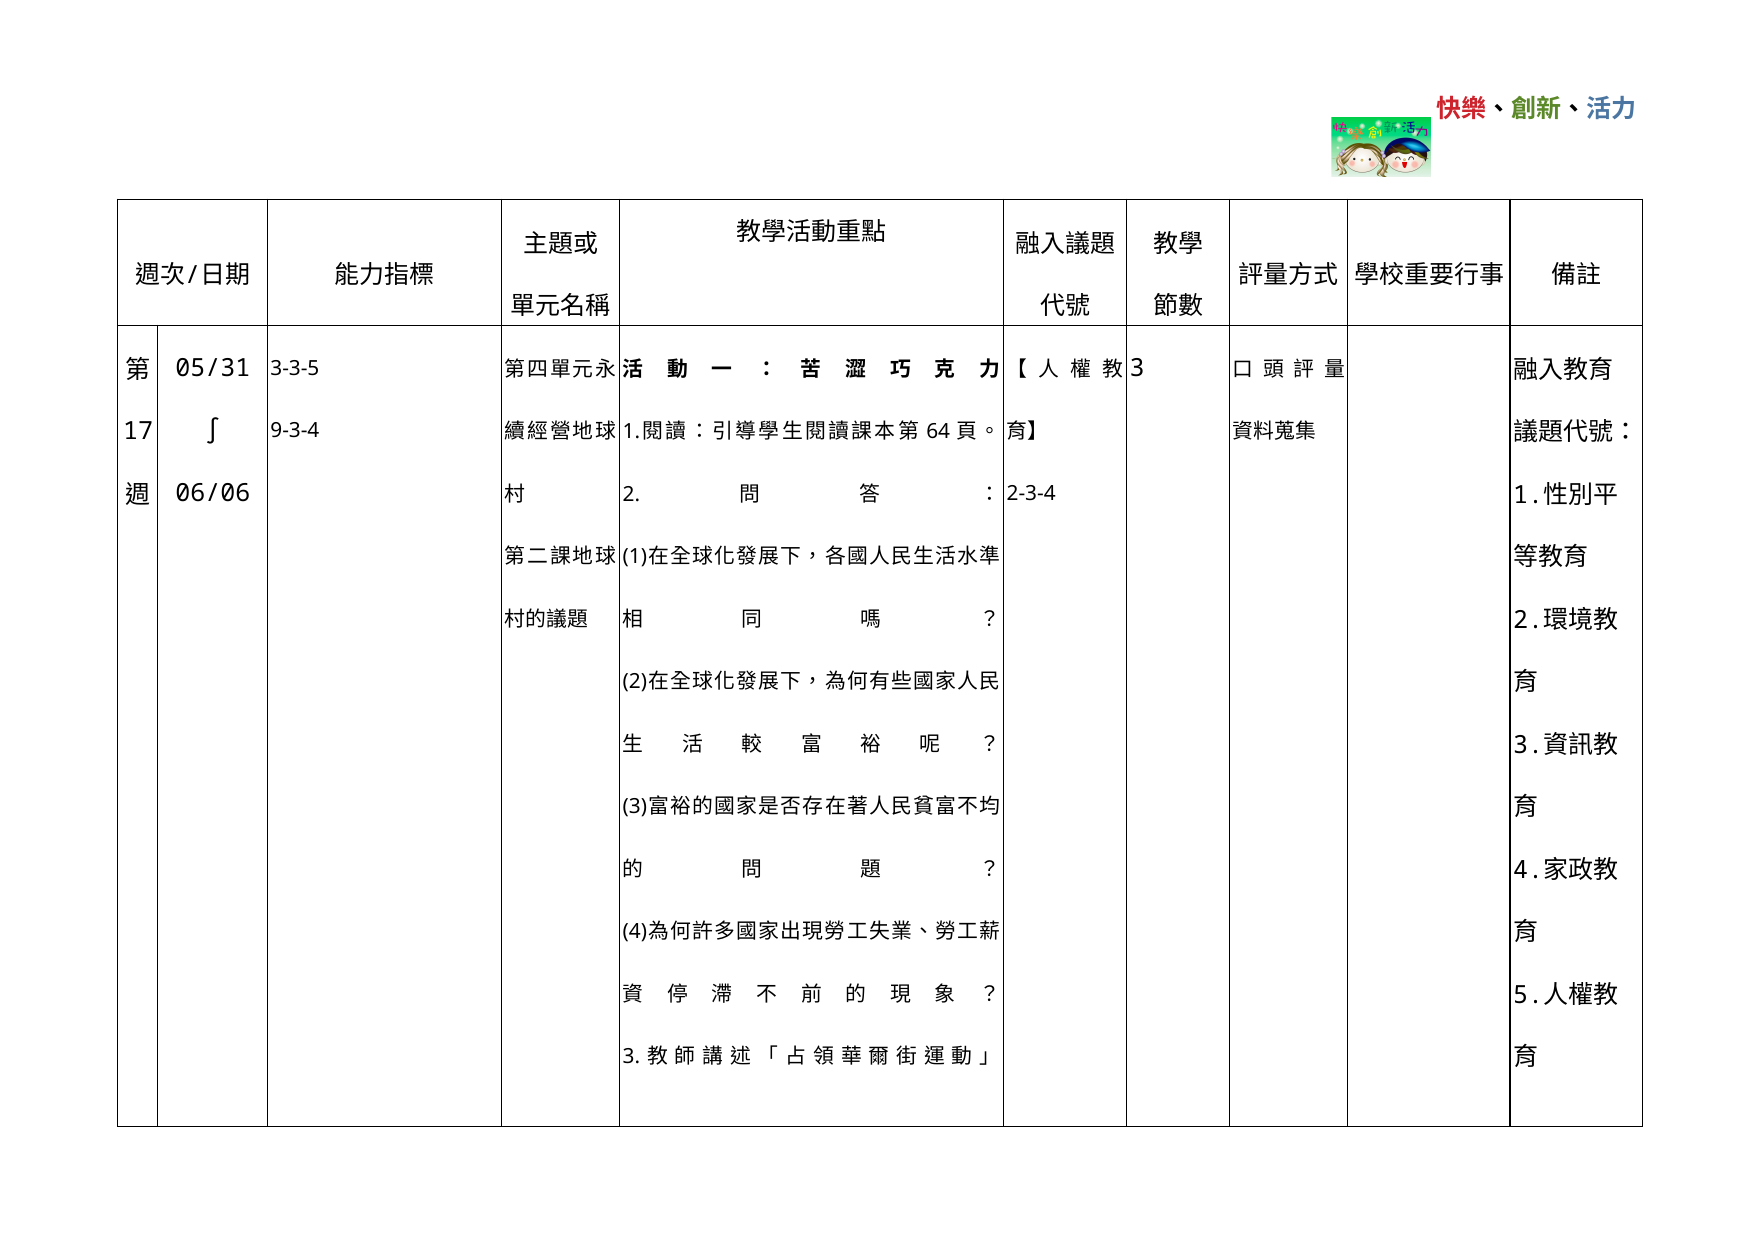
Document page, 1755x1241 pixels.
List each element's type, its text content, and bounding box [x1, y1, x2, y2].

table_header 教學活動重點 [620, 200, 1003, 324]
table_cell 口頭評量 資料蒐集 [1230, 326, 1347, 1126]
table_cell 第四單元永續經營地球村 第二課地球村的議題 [502, 326, 619, 1126]
table_header 週次/日期 [118, 200, 267, 324]
table_header 融入議題 代號 [1004, 200, 1126, 324]
table_cell 第 17 週 [118, 326, 157, 1126]
table_header 備註 [1511, 200, 1642, 324]
table_header 評量方式 [1230, 200, 1347, 324]
table_header 主題或 單元名稱 [502, 200, 619, 324]
table_cell 05/31 ∫ 06/06 [158, 326, 267, 1126]
table_cell 融入教育 議題代號： 1.性別平等教育 2.環境教育 3.資訊教育 4.家政教育 5.人權教育 [1511, 326, 1642, 1126]
table_cell 3-3-5 9-3-4 [268, 326, 501, 1126]
table_header 能力指標 [268, 200, 501, 324]
table_cell 活動一：苦澀巧克力 1.閱讀：引導學生閱讀課本第64頁。 2.問答： (1)在全球化發展下，各國人民生活水準相同嗎？ (2)在全球化發展下，為何有些國家人民生活較富裕呢？ (3)富裕的國家是否存在著人民貧富不均的問題？ (4)為何許多國家出現勞工失業、勞工薪資停滯不前的現象？ 3.教師講述「占領華爾街運動」 [620, 326, 1003, 1126]
table_cell [1348, 326, 1509, 1126]
table_cell 3 [1127, 326, 1229, 1126]
table_header 教學 節數 [1127, 200, 1229, 324]
table_cell 【人權教育】 2-3-4 [1004, 326, 1126, 1126]
table_header 學校重要行事 [1348, 200, 1509, 324]
